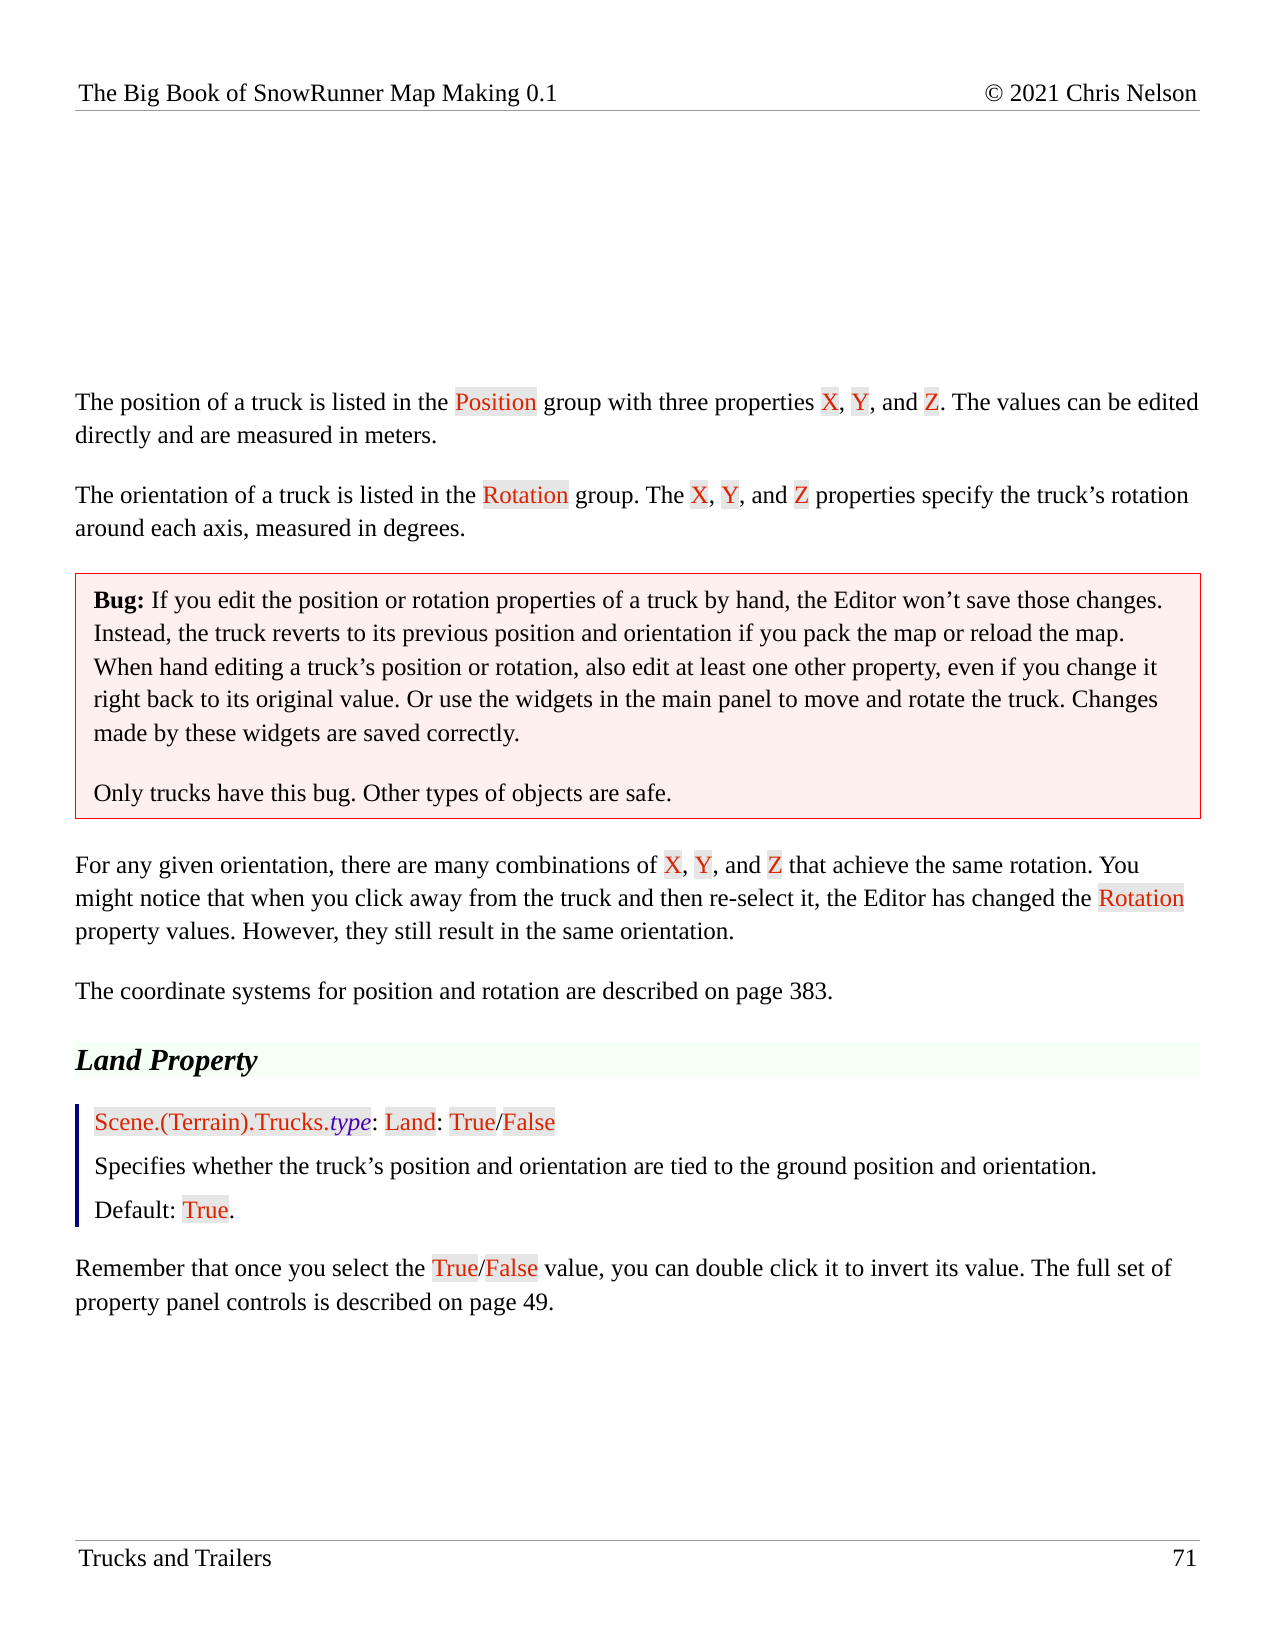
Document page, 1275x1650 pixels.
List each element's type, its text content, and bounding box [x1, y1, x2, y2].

text Only trucks have this bug. Other types of objects are safe. [76, 765, 1200, 818]
text Specifies whether the truck’s position and orientation are tied to the ground position and orientation. [79, 1148, 1200, 1180]
text Remember that once you select the True/False value, you can double click it to invert its value. The full set of property panel controls is described on page 49. [75, 1253, 1200, 1315]
text The orientation of a truck is listed in the Rotation group. The X, Y, and Z properties specify the truck’s rotation around each axis, measured in degrees. [75, 480, 1200, 542]
text The position of a truck is listed in the Position group with three properties X, Y, and Z. The values can be edited directly and are measured in meters. [75, 387, 1200, 449]
subtitle Land Property [75, 1042, 1200, 1077]
text Default: True. [79, 1192, 1200, 1227]
text Scene.(Terrain).Trucks.type: Land: True/False [79, 1104, 1200, 1136]
list If you edit the position or rotation properties of a truck by hand, the Editor won’t save those changes. Instead, the truck reverts to its previous position and orientation if you pack the map or reload the map. When hand editing a truck’s position or rotation, also edit at least one other property, even if you change it right back to its original value. Or use the widgets in the main panel to move and rotate the truck. Changes made by these widgets are saved correctly. [76, 574, 1200, 746]
text The coordinate systems for position and rotation are described on page 383. [75, 976, 1200, 1005]
text For any given orientation, there are many combinations of X, Y, and Z that achieve the same rotation. You might notice that when you click away from the truck and then re-select it, the Editor has changed the Rotation property values. However, they still result in the same orientation. [75, 850, 1200, 945]
